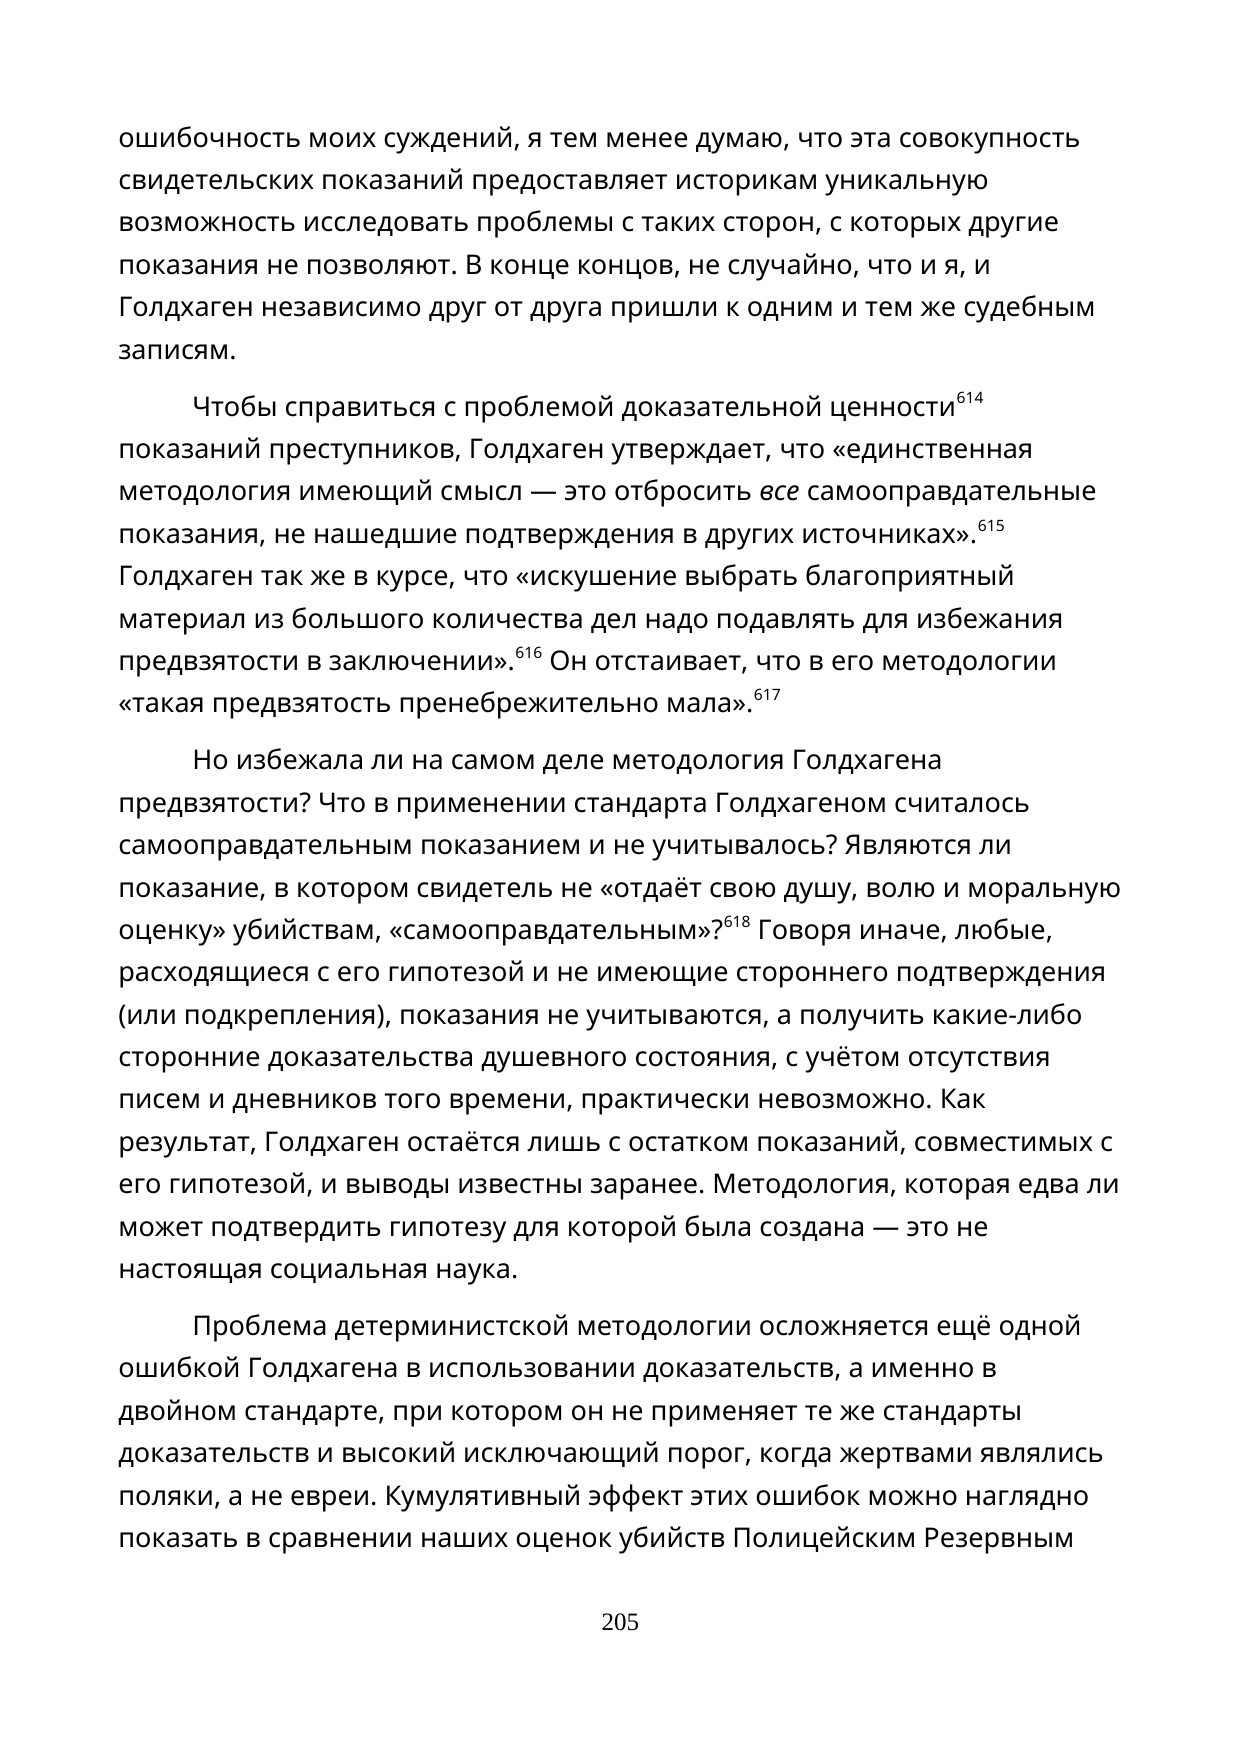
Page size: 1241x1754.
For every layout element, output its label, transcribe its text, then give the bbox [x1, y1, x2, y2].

text ошибочность моих суждений, я тем менее думаю, что эта совокупность свидетельских показаний предоставляет историкам уникальную возможность исследовать проблемы с таких сторон, с которых другие показания не позволяют. В конце концов, не случайно, что и я, и Голдхаген независимо друг от друга пришли к одним и тем же судебным записям. [118, 118, 1122, 367]
text Проблема детерминистской методологии осложняется ещё одной ошибкой Голдхагена в использовании доказательств, а именно в двойном стандарте, при котором он не применяет те же стандарты доказательств и высокий исключающий порог, когда жертвами являлись поляки, а не евреи. Кумулятивный эффект этих ошибок можно наглядно показать в сравнении наших оценок убийств Полицейским Резервным [118, 1307, 1122, 1555]
text Но избежала ли на самом деле методология Голдхагена предвзятости? Что в применении стандарта Голдхагеном считалось самооправдательным показанием и не учитывалось? Являются ли показание, в котором свидетель не «отдаёт свою душу, волю и моральную оценку» убийствам, «самооправдательным»? Говоря иначе, любые, расходящиеся с его гипотезой и не имеющие стороннего подтверждения (или подкрепления), показания не учитываются, а получить какие-либо сторонние доказательства душевного состояния, с учётом отсутствия писем и дневников того времени, практически невозможно. Как результат, Голдхаген остаётся лишь с остатком показаний, совместимых с его гипотезой, и выводы известны заранее. Методология, которая едва ли может подтвердить гипотезу для которой была создана — это не настоящая социальная наука. [118, 741, 1122, 1286]
text Чтобы справиться с проблемой доказательной ценности показаний преступников, Голдхаген утверждает, что «единственная методология имеющий смысл — это отбросить все самооправдательные показания, не нашедшие подтверждения в других источниках». Голдхаген так же в курсе, что «искушение выбрать благоприятный материал из большого количества дел надо подавлять для избежания предвзятости в заключении». Он отстаивает, что в его методологии «такая предвзятость пренебрежительно мала». [118, 387, 1122, 721]
